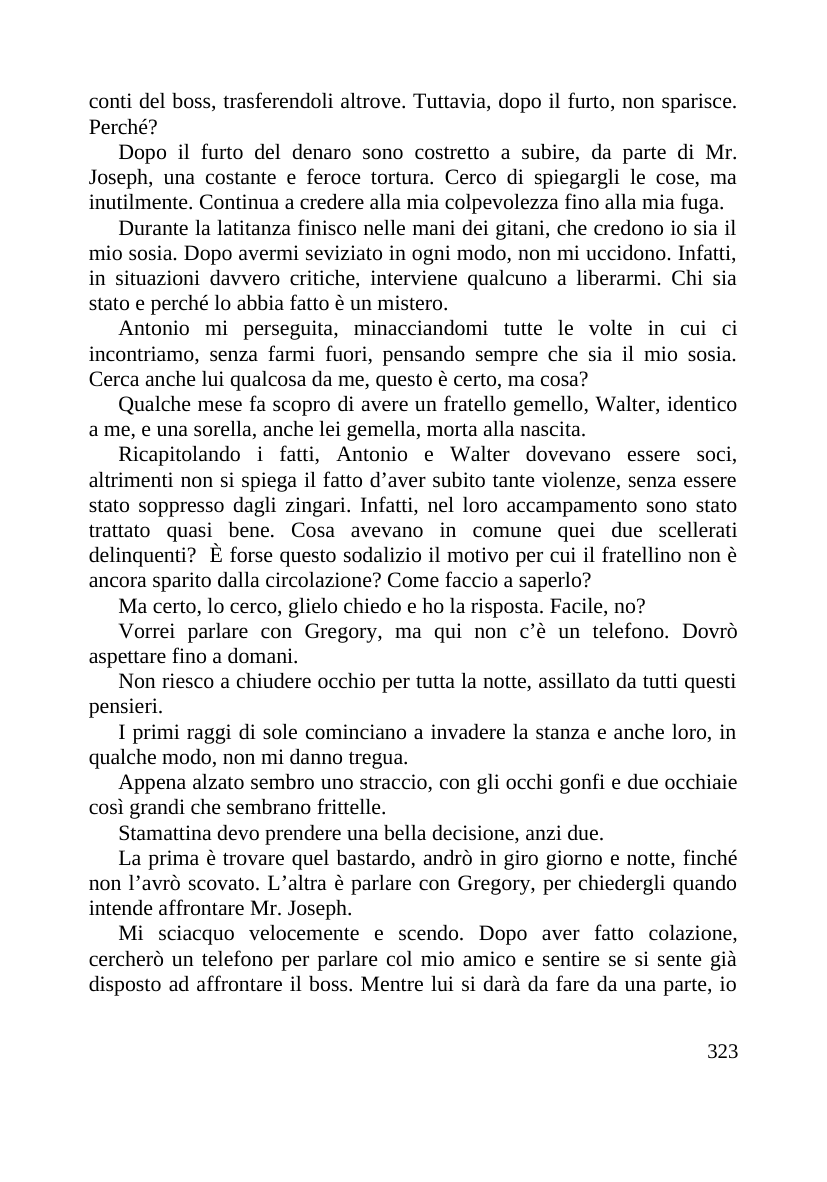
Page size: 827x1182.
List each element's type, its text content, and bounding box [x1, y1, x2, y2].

text Qualche mese fa scopro di avere un fratello gemello, Walter, identico a me, e una sorella, anche lei gemella, morta alla nascita. [88, 391, 738, 441]
text Dopo il furto del denaro sono costretto a subire, da parte di Mr. Joseph, una costante e feroce tortura. Cerco di spiegargli le cose, ma inutilmente. Continua a credere alla mia colpevolezza fino alla mia fuga. [88, 139, 738, 214]
text Stamattina devo prendere una bella decisione, anzi due. [88, 819, 738, 845]
text Ricapitolando i fatti, Antonio e Walter dovevano essere soci, altrimenti non si spiega il fatto d’aver subito tante violenze, senza essere stato soppresso dagli zingari. Infatti, nel loro accampamento sono stato trattato quasi bene. Cosa avevano in comune quei due scellerati delinquenti? È forse questo sodalizio il motivo per cui il fratellino non è ancora sparito dalla circolazione? Come faccio a saperlo? [88, 441, 738, 593]
text Antonio mi perseguita, minacciandomi tutte le volte in cui ci incontriamo, senza farmi fuori, pensando sempre che sia il mio sosia. Cerca anche lui qualcosa da me, questo è certo, ma cosa? [88, 315, 738, 391]
text Appena alzato sembro uno straccio, con gli occhi gonfi e due occhiaie così grandi che sembrano frittelle. [88, 769, 738, 819]
text Ma certo, lo cerco, glielo chiedo e ho la risposta. Facile, no? [88, 593, 738, 618]
text Durante la latitanza finisco nelle mani dei gitani, che credono io sia il mio sosia. Dopo avermi seviziato in ogni modo, non mi uccidono. Infatti, in situazioni davvero critiche, interviene qualcuno a liberarmi. Chi sia stato e perché lo abbia fatto è un mistero. [88, 214, 738, 315]
text Non riesco a chiudere occhio per tutta la notte, assillato da tutti questi pensieri. [88, 668, 738, 719]
text conti del boss, trasferendoli altrove. Tuttavia, dopo il furto, non sparisce. Perché? [88, 88, 738, 139]
text Vorrei parlare con Gregory, ma qui non c’è un telefono. Dovrò aspettare fino a domani. [88, 618, 738, 668]
text I primi raggi di sole cominciano a invadere la stanza e anche loro, in qualche modo, non mi danno tregua. [88, 719, 738, 769]
text La prima è trovare quel bastardo, andrò in giro giorno e notte, finché non l’avrò scovato. L’altra è parlare con Gregory, per chiedergli quando intende affrontare Mr. Joseph. [88, 845, 738, 920]
text Mi sciacquo velocemente e scendo. Dopo aver fatto colazione, cercherò un telefono per parlare col mio amico e sentire se si sente già disposto ad affrontare il boss. Mentre lui si darà da fare da una parte, io [88, 920, 738, 996]
